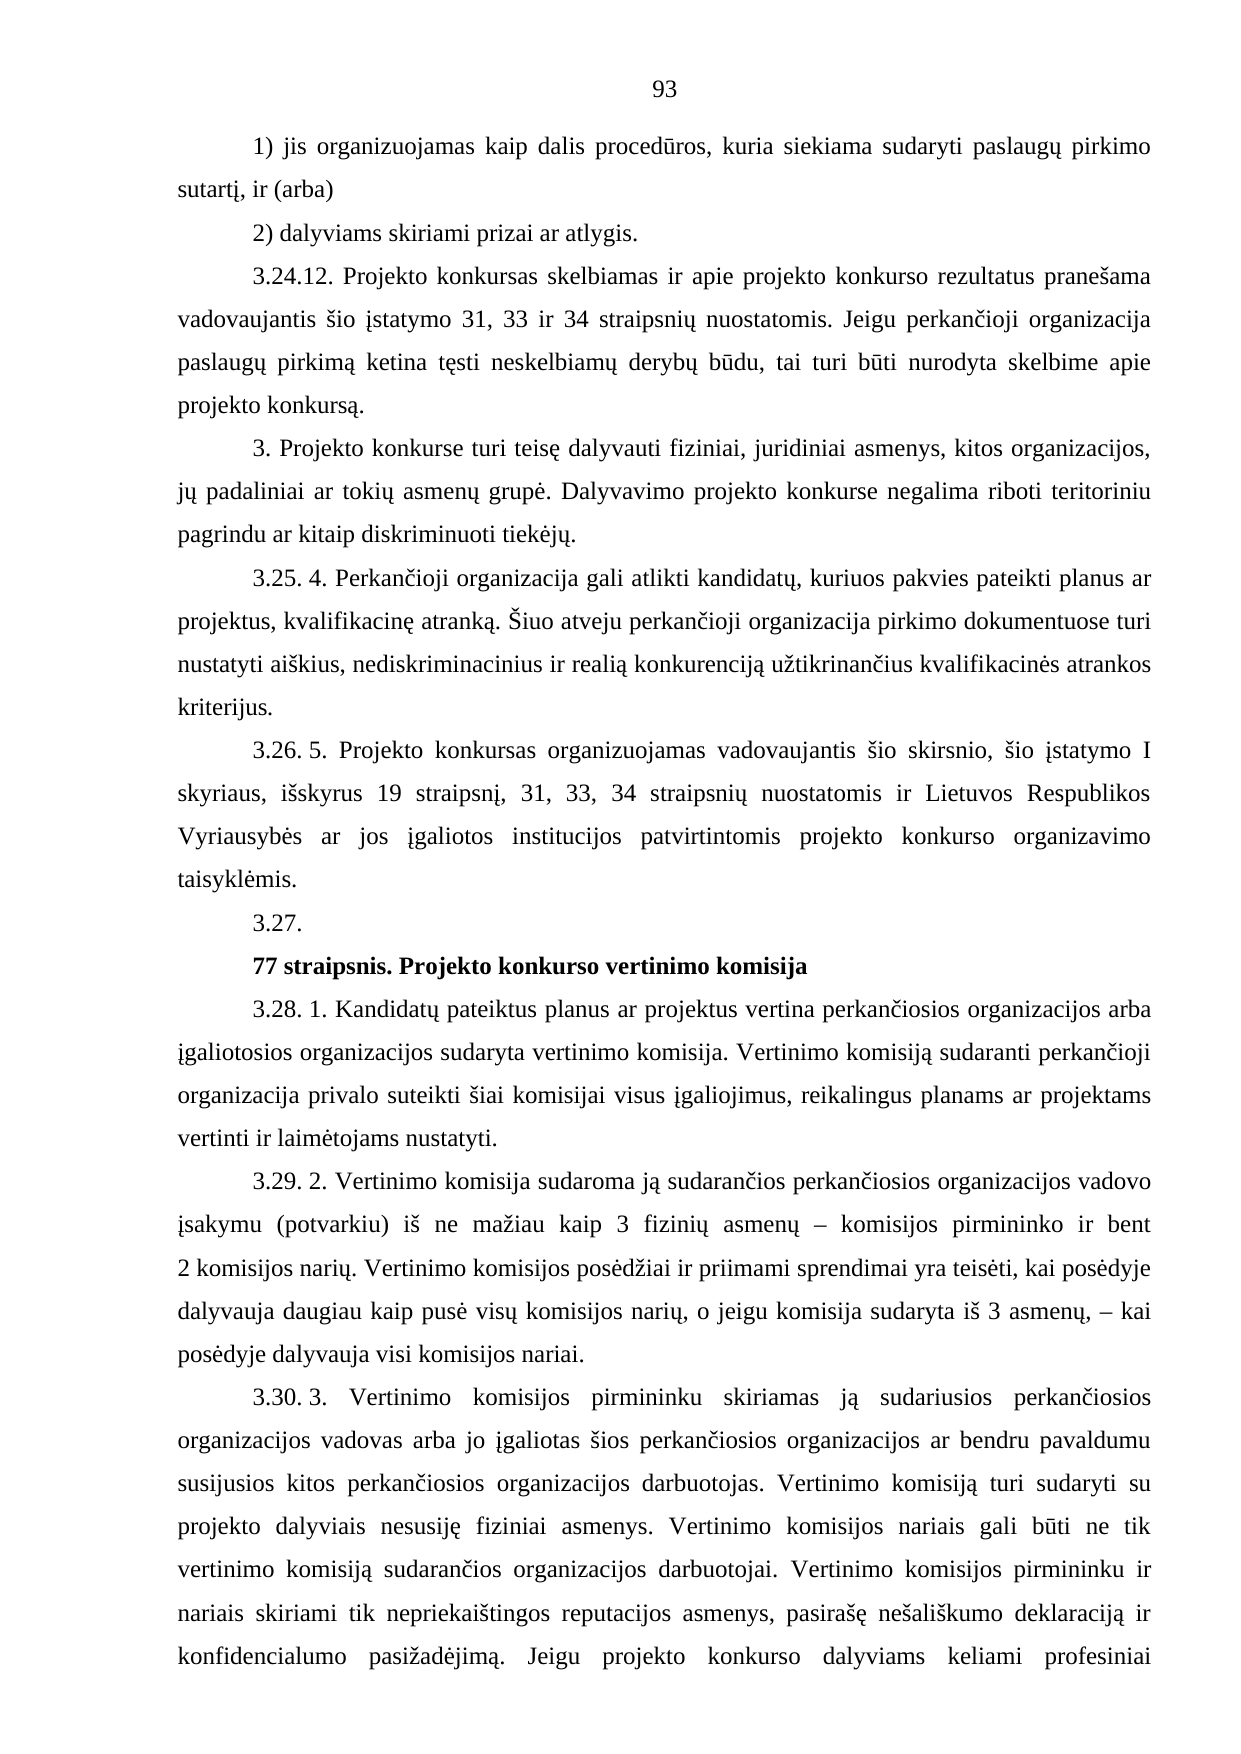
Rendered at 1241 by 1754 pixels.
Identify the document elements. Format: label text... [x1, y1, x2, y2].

text 3. Projekto konkurse turi teisę dalyvauti fiziniai, juridiniai asmenys, kitos organizacijos, jų padaliniai ar tokių asmenų grupė. Dalyvavimo projekto konkurse negalima riboti teritoriniu pagrindu ar kitaip diskriminuoti tiekėjų. [177, 433, 1152, 548]
text 2) dalyviams skiriami prizai ar atlygis. [177, 218, 1152, 246]
subtitle 2. Vertinimo komisija sudaroma ją sudarančios perkančiosios organizacijos vadovo įsakymu (potvarkiu) iš ne mažiau kaip 3 fizinių asmenų – komisijos pirmininko ir bent 2 komisijos narių. Vertinimo komisijos posėdžiai ir priimami sprendimai yra teisėti, kai posėdyje dalyvauja daugiau kaip pusė visų komisijos narių, o jeigu komisija sudaryta iš 3 asmenų, – kai posėdyje dalyvauja visi komisijos nariai. [177, 1166, 1152, 1368]
subtitle 1. Kandidatų pateiktus planus ar projektus vertina perkančiosios organizacijos arba įgaliotosios organizacijos sudaryta vertinimo komisija. Vertinimo komisiją sudaranti perkančioji organizacija privalo suteikti šiai komisijai visus įgaliojimus, reikalingus planams ar projektams vertinti ir laimėtojams nustatyti. [177, 994, 1152, 1152]
text 1) jis organizuojamas kaip dalis procedūros, kuria siekiama sudaryti paslaugų pirkimo sutartį, ir (arba) [177, 131, 1152, 203]
subtitle 5. Projekto konkursas organizuojamas vadovaujantis šio skirsnio, šio įstatymo I skyriaus, išskyrus 19 straipsnį, 31, 33, 34 straipsnių nuostatomis ir Lietuvos Respublikos Vyriausybės ar jos įgaliotos institucijos patvirtintomis projekto konkurso organizavimo taisyklėmis. [177, 735, 1152, 893]
text 77 straipsnis. Projekto konkurso vertinimo komisija [177, 951, 1152, 979]
subtitle 4. Perkančioji organizacija gali atlikti kandidatų, kuriuos pakvies pateikti planus ar projektus, kvalifikacinę atranką. Šiuo atveju perkančioji organizacija pirkimo dokumentuose turi nustatyti aiškius, nediskriminacinius ir realią konkurenciją užtikrinančius kvalifikacinės atrankos kriterijus. [177, 563, 1152, 721]
subtitle 3. Vertinimo komisijos pirmininku skiriamas ją sudariusios perkančiosios organizacijos vadovas arba jo įgaliotas šios perkančiosios organizacijos ar bendru pavaldumu susijusios kitos perkančiosios organizacijos darbuotojas. Vertinimo komisiją turi sudaryti su projekto dalyviais nesusiję fiziniai asmenys. Vertinimo komisijos nariais gali būti ne tik vertinimo komisiją sudarančios organizacijos darbuotojai. Vertinimo komisijos pirmininku ir nariais skiriami tik nepriekaištingos reputacijos asmenys, pasirašę nešališkumo deklaraciją ir konfidencialumo pasižadėjimą. Jeigu projekto konkurso dalyviams keliami profesiniai [177, 1382, 1152, 1669]
subtitle 2. Projekto konkursas skelbiamas ir apie projekto konkurso rezultatus pranešama vadovaujantis šio įstatymo 31, 33 ir 34 straipsnių nuostatomis. Jeigu perkančioji organizacija paslaugų pirkimą ketina tęsti neskelbiamų derybų būdu, tai turi būti nurodyta skelbime apie projekto konkursą. [177, 261, 1152, 419]
